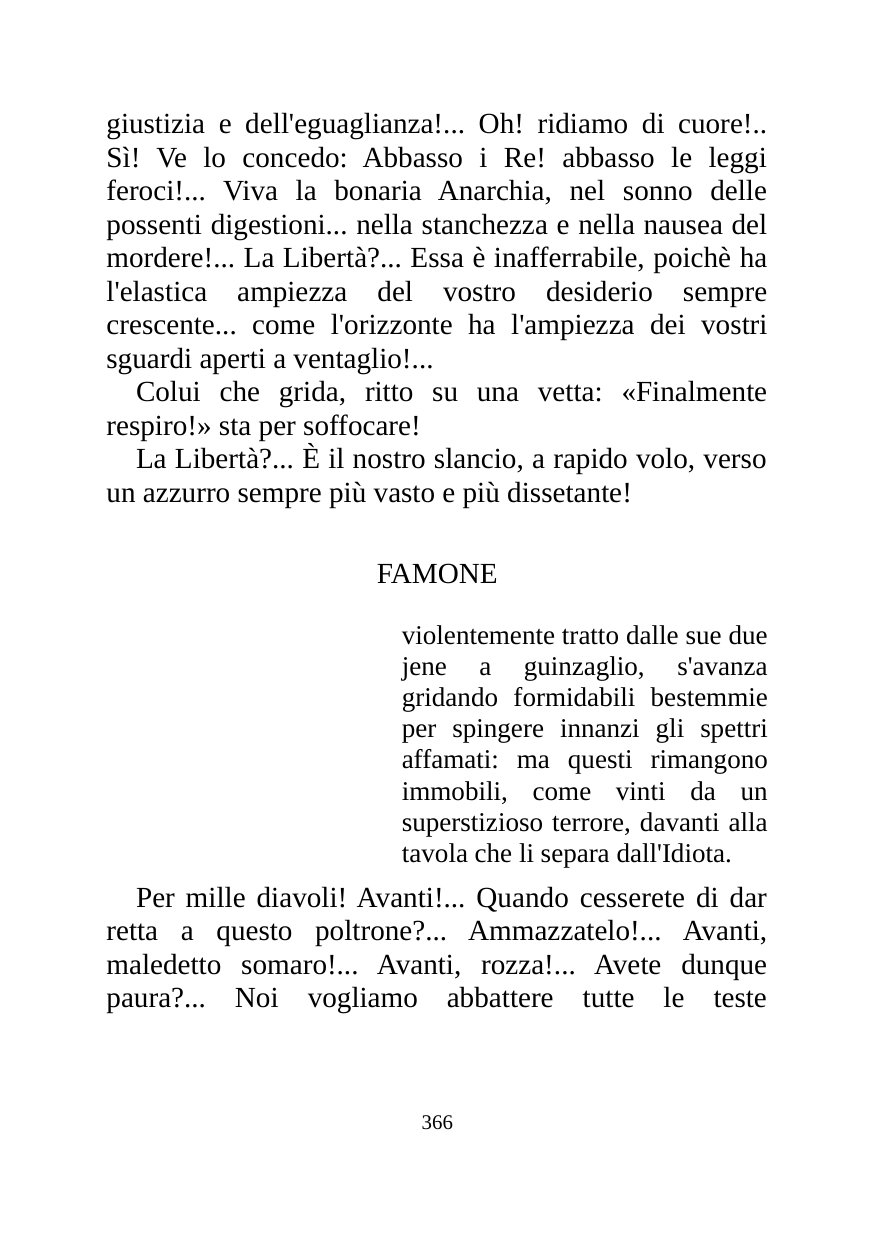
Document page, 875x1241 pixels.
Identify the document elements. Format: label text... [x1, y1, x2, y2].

text Per mille diavoli! Avanti!... Quando cesserete di dar retta a questo poltrone?... Ammazzatelo!... Avanti, maledetto somaro!... Avanti, rozza!... Avete dunque paura?... Noi vogliamo abbattere tutte le teste [106, 880, 768, 1014]
text La Libertà?... È il nostro slancio, a rapido volo, verso un azzurro sempre più vasto e più dissetante! [106, 442, 768, 509]
text Colui che grida, ritto su una vetta: «Finalmente respiro!» sta per soffocare! [106, 374, 768, 442]
text violentemente tratto dalle sue due jene a guinzaglio, s'avanza gridando formidabili bestemmie per spingere innanzi gli spettri affamati: ma questi rimangono immobili, come vinti da un superstizioso terrore, davanti alla tavola che li separa dall'Idiota. [402, 619, 768, 868]
text FAMONE [106, 556, 768, 589]
text giustizia e dell'eguaglianza!... Oh! ridiamo di cuore!.. Sì! Ve lo concedo: Abbasso i Re! abbasso le leggi feroci!... Viva la bonaria Anarchia, nel sonno delle possenti digestioni... nella stanchezza e nella nausea del mordere!... La Libertà?... Essa è inafferrabile, poichè ha l'elastica ampiezza del vostro desiderio sempre crescente... come l'orizzonte ha l'ampiezza dei vostri sguardi aperti a ventaglio!... [106, 106, 768, 374]
